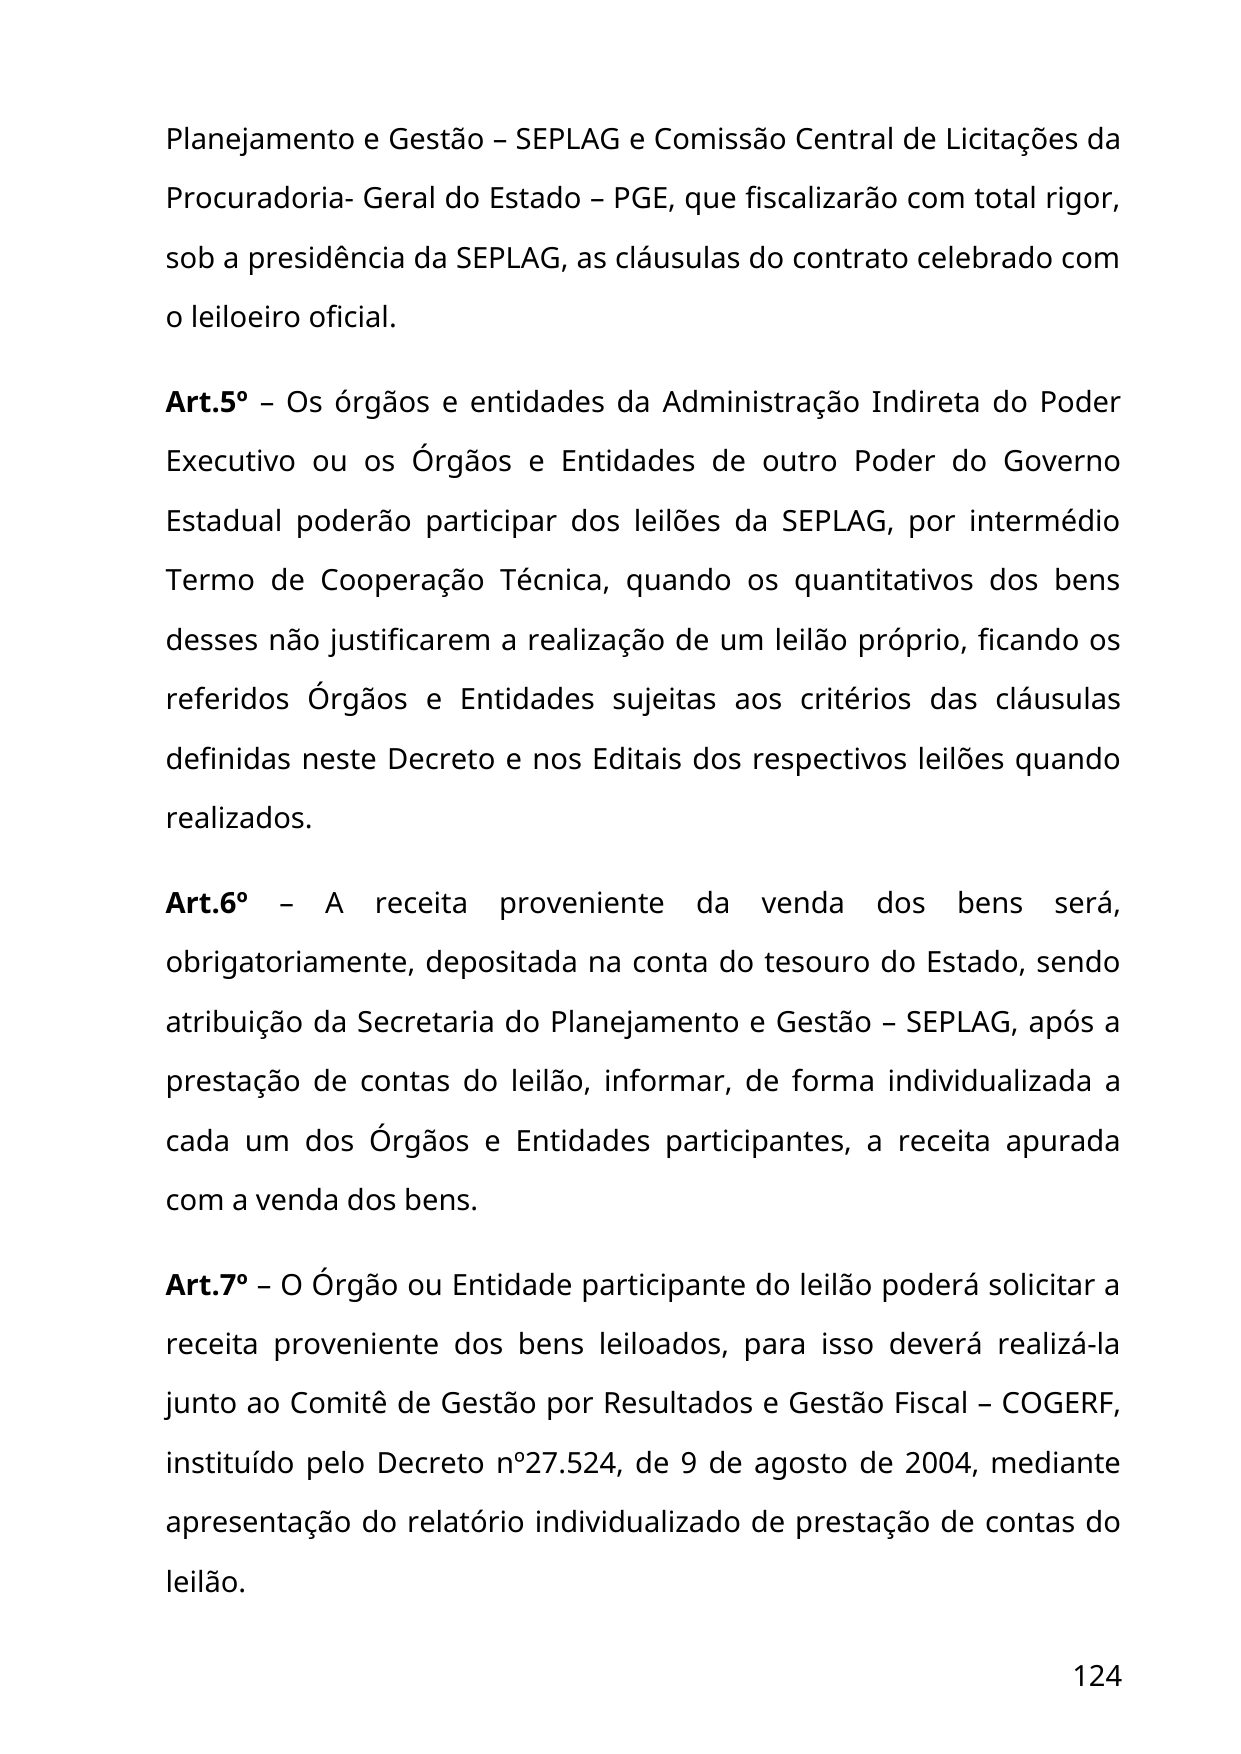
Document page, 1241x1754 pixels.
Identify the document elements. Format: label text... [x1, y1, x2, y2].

text Art.6º – A receita proveniente da venda dos bens será, obrigatoriamente, depositada na conta do tesouro do Estado, sendo atribuição da Secretaria do Planejamento e Gestão – SEPLAG, após a prestação de contas do leilão, informar, de forma individualizada a cada um dos Órgãos e Entidades participantes, a receita apurada com a venda dos bens. [165, 882, 1122, 1219]
text Art.7º – O Órgão ou Entidade participante do leilão poderá solicitar a receita proveniente dos bens leiloados, para isso deverá realizá-la junto ao Comitê de Gestão por Resultados e Gestão Fiscal – COGERF, instituído pelo Decreto nº27.524, de 9 de agosto de 2004, mediante apresentação do relatório individualizado de prestação de contas do leilão. [165, 1264, 1122, 1601]
text Art.5º – Os órgãos e entidades da Administração Indireta do Poder Executivo ou os Órgãos e Entidades de outro Poder do Governo Estadual poderão participar dos leilões da SEPLAG, por intermédio Termo de Cooperação Técnica, quando os quantitativos dos bens desses não justificarem a realização de um leilão próprio, ficando os referidos Órgãos e Entidades sujeitas aos critérios das cláusulas definidas neste Decreto e nos Editais dos respectivos leilões quando realizados. [165, 381, 1122, 837]
text Planejamento e Gestão – SEPLAG e Comissão Central de Licitações da Procuradoria- Geral do Estado – PGE, que fiscalizarão com total rigor, sob a presidência da SEPLAG, as cláusulas do contrato celebrado com o leiloeiro oficial. [165, 118, 1122, 336]
